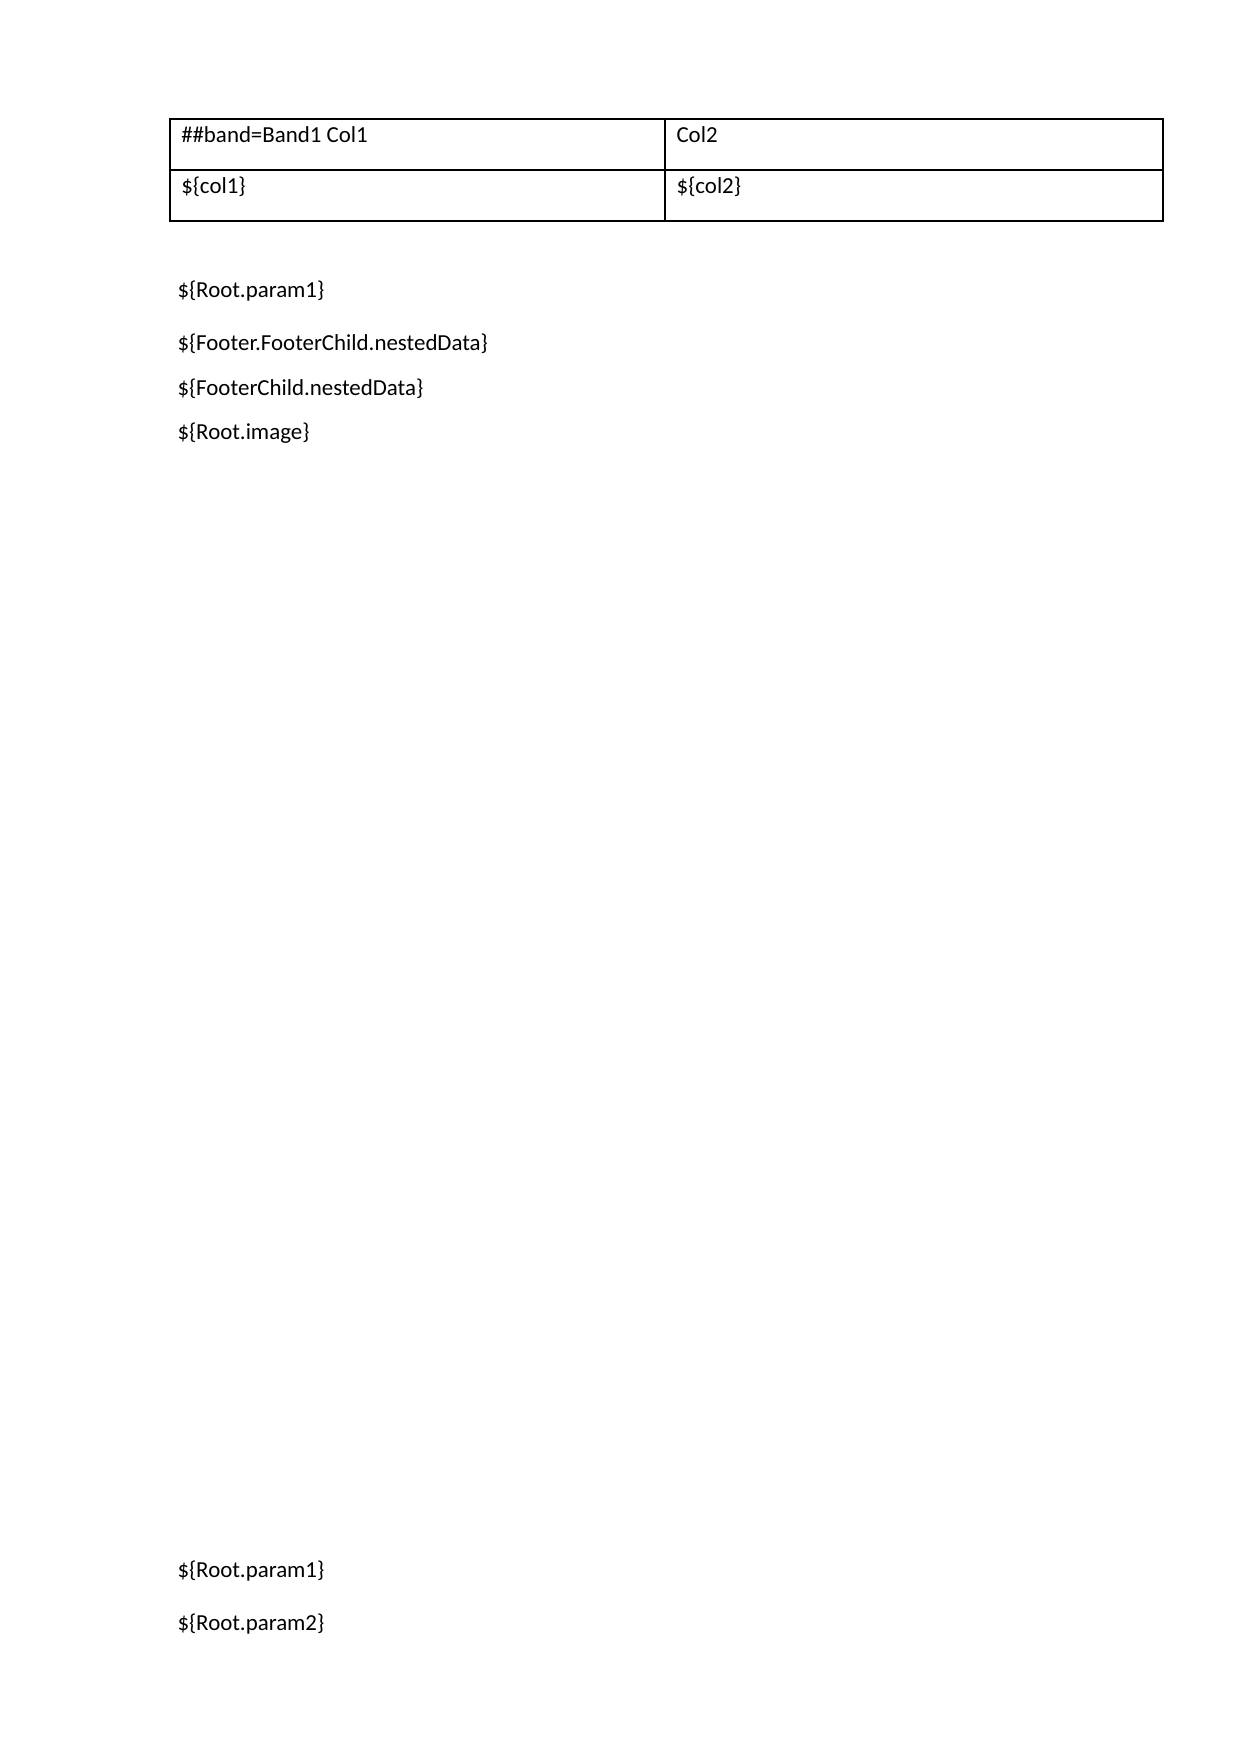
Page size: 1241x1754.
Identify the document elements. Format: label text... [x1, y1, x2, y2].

text ${Footer.FooterChild.nestedData} [177, 328, 1152, 356]
table_header Col2 [666, 120, 1162, 169]
text ${Root.image} [177, 417, 1152, 446]
table_header ##band=Band1 Col1 [171, 120, 664, 169]
text ${Root.param1} [177, 275, 1152, 303]
text ${FooterChild.nestedData} [177, 373, 1152, 401]
table_cell ${col1} [171, 171, 664, 220]
table_cell ${col2} [666, 171, 1162, 220]
